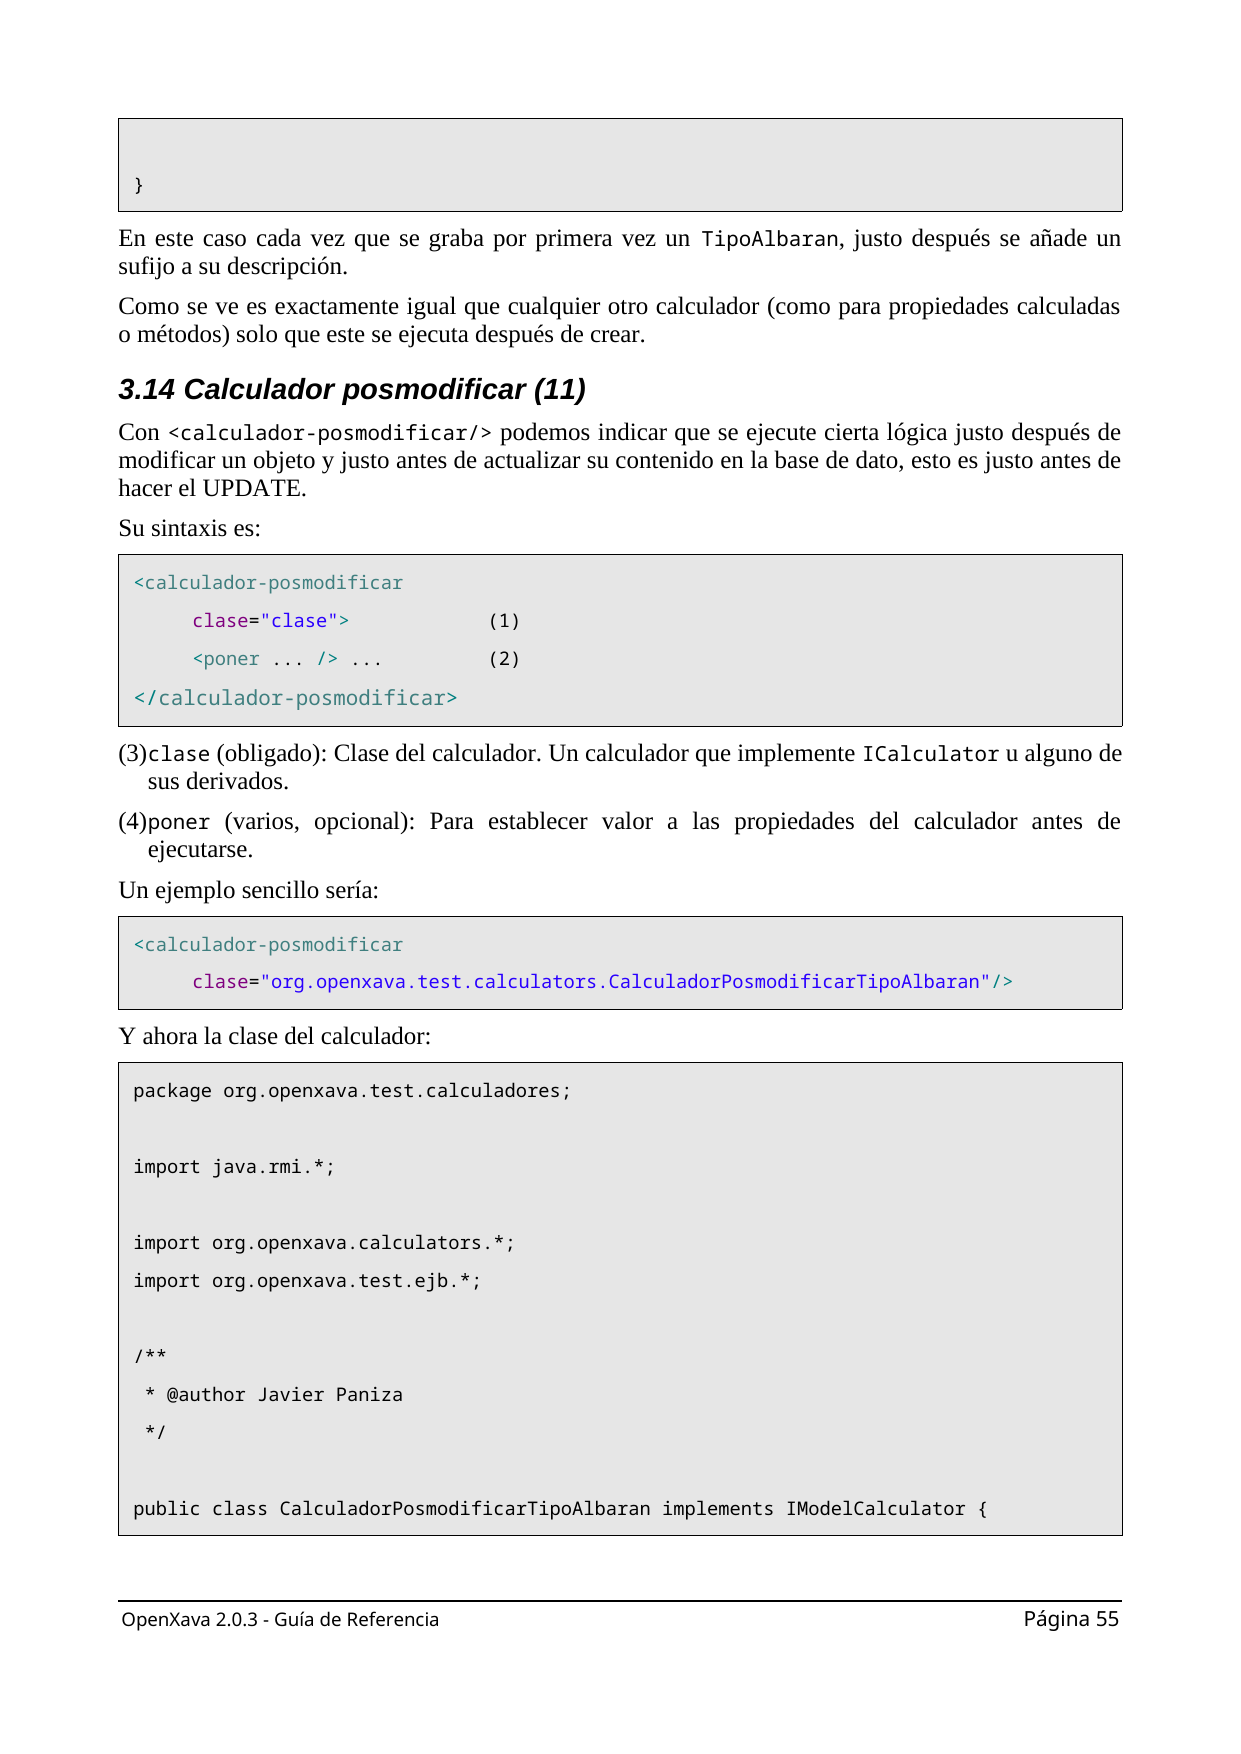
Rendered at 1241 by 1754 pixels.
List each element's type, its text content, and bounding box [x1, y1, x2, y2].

text <poner ... /> ... (2) [119, 630, 1122, 668]
text Como se ve es exactamente igual que cualquier otro calculador (como para propiedades calculadas o métodos) solo que este se ejecuta después de crear. [118, 292, 1122, 348]
text * @author Javier Paniza [119, 1366, 1122, 1404]
text Con <calculador-posmodificar/> podemos indicar que se ejecute cierta lógica justo después de modificar un objeto y justo antes de actualizar su contenido en la base de dato, esto es justo antes de hacer el UPDATE. [118, 418, 1122, 502]
text Su sintaxis es: [118, 514, 1122, 542]
text <calculador-posmodificar [119, 555, 1122, 592]
text clase="org.openxava.test.calculators.CalculadorPosmodificarTipoAlbaran"/> [119, 954, 1122, 1009]
text /** [119, 1328, 1122, 1366]
subtitle Calculador posmodificar (11) [118, 373, 1122, 406]
text package org.openxava.test.calculadores; [119, 1063, 1122, 1100]
text En este caso cada vez que se graba por primera vez un TipoAlbaran, justo después se añade un sufijo a su descripción. [118, 224, 1122, 280]
list poner (varios, opcional): Para establecer valor a las propiedades del calculador antes de ejecutarse. [118, 807, 1122, 863]
text <calculador-posmodificar [119, 917, 1122, 954]
text Y ahora la clase del calculador: [118, 1022, 1122, 1049]
text Un ejemplo sencillo sería: [118, 876, 1122, 903]
text */ [119, 1404, 1122, 1442]
text import org.openxava.test.ejb.*; [119, 1252, 1122, 1290]
text </calculador-posmodificar> [119, 668, 1122, 726]
text import java.rmi.*; [119, 1138, 1122, 1176]
list clase (obligado): Clase del calculador. Un calculador que implemente ICalculator u alguno de sus derivados. [118, 739, 1122, 795]
text public class CalculadorPosmodificarTipoAlbaran implements IModelCalculator { [119, 1480, 1122, 1535]
text } [119, 156, 1122, 211]
text clase="clase"> (1) [119, 592, 1122, 630]
text import org.openxava.calculators.*; [119, 1214, 1122, 1252]
